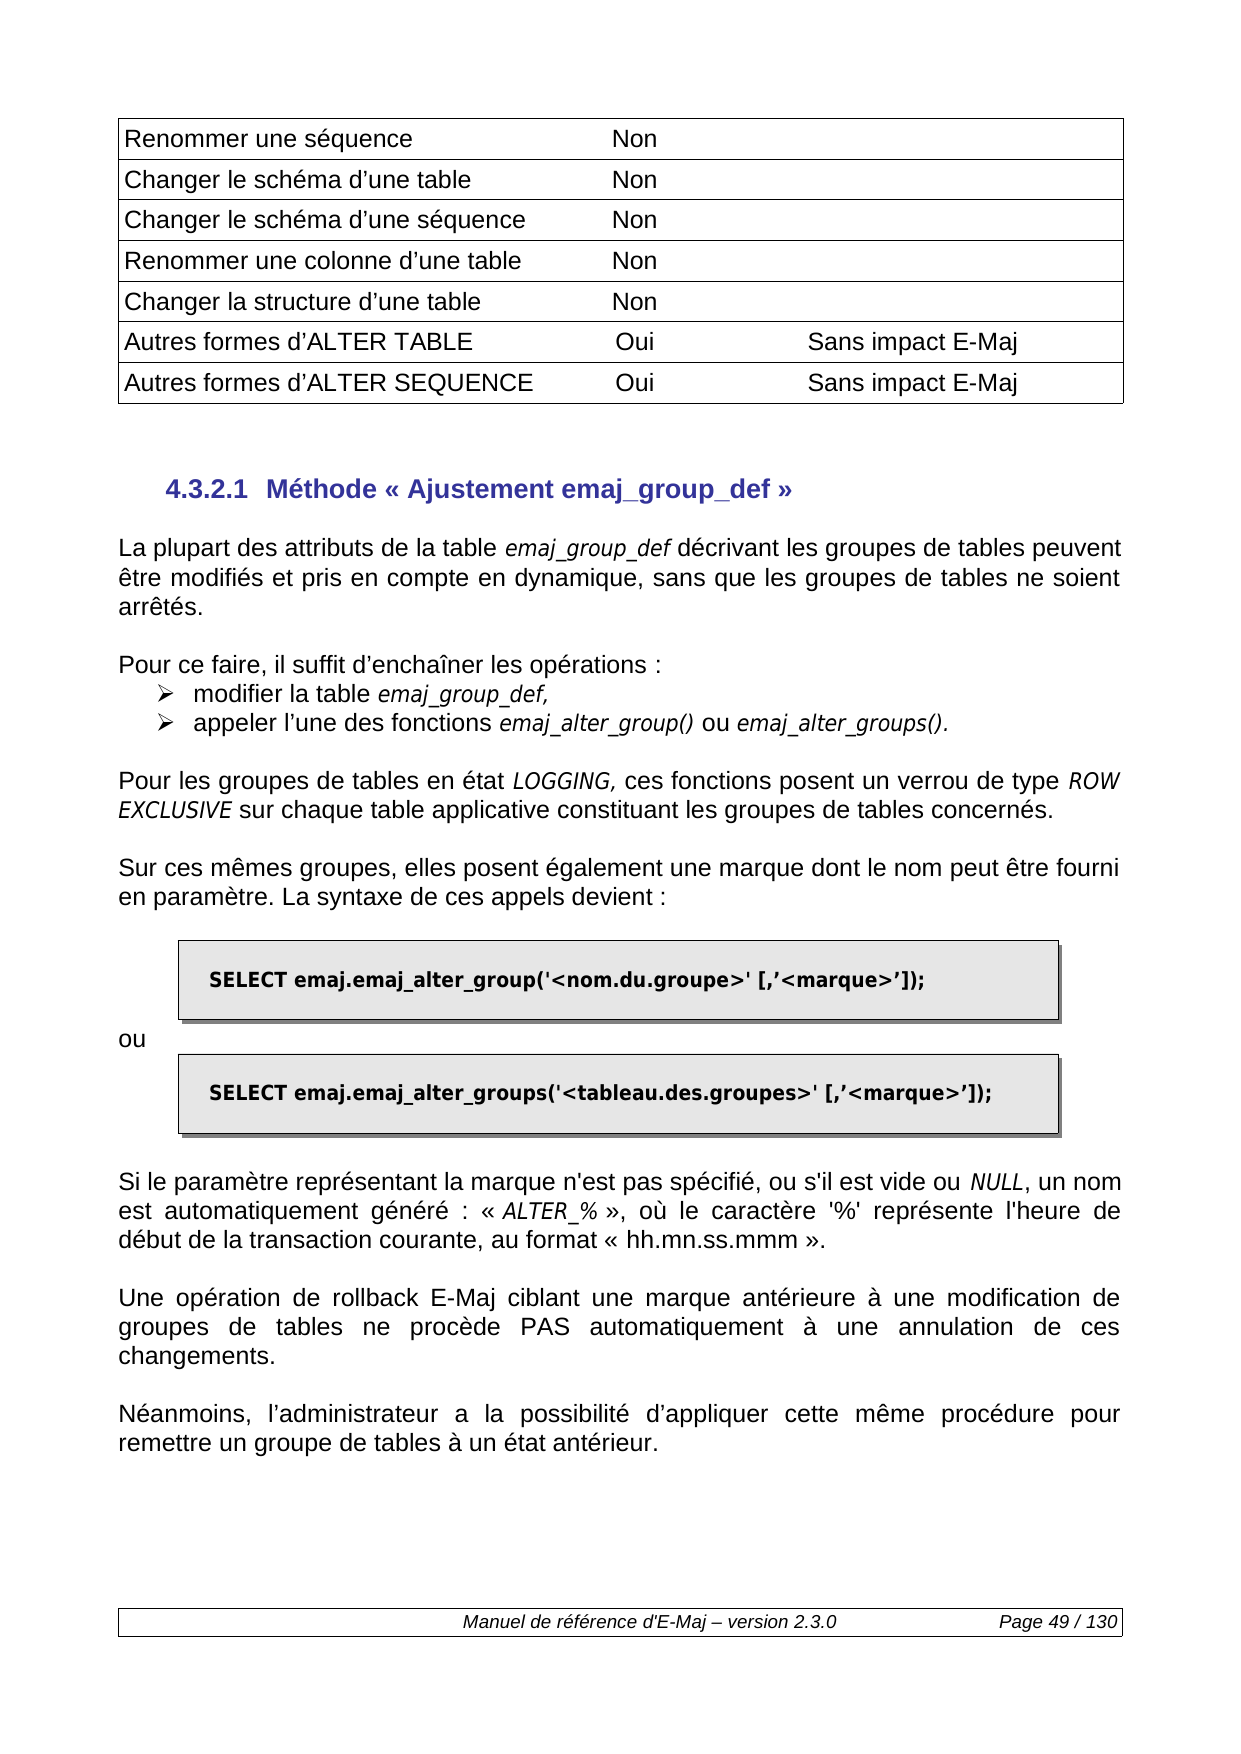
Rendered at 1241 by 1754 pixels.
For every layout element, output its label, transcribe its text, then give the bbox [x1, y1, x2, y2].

table_cell Non [567, 241, 702, 281]
text ou [118, 1024, 1122, 1053]
text Néanmoins, l’administrateur a la possibilité d’appliquer cette même procédure pour remettre un groupe de tables à un état antérieur. [118, 1399, 1122, 1457]
table_cell [703, 119, 1123, 159]
text La plupart des attributs de la table emaj_group_def décrivant les groupes de tables peuvent être modifiés et pris en compte en dynamique, sans que les groupes de tables ne soient arrêtés. [118, 533, 1122, 621]
table_cell Sans impact E-Maj [703, 363, 1123, 402]
table_cell [703, 241, 1123, 281]
text Une opération de rollback E-Maj ciblant une marque antérieure à une modification de groupes de tables ne procède PAS automatiquement à une annulation de ces changements. [118, 1283, 1122, 1370]
table_cell Oui [567, 363, 702, 402]
table_cell Renommer une colonne d’une table [119, 241, 567, 281]
text SELECT emaj.emaj_alter_groups('<tableau.des.groupes>' [,’<marque>’]); [179, 1078, 1058, 1102]
table_cell Non [567, 119, 702, 159]
text Si le paramètre représentant la marque n'est pas spécifié, ou s'il est vide ou NULL, un nom est automatiquement généré : « ALTER_% », où le caractère '%' représente l'heure de début de la transaction courante, au format « hh.mn.ss.mmm ». [118, 1167, 1122, 1254]
text Pour ce faire, il suffit d’enchaîner les opérations : [118, 649, 1122, 679]
text SELECT emaj.emaj_alter_group('<nom.du.groupe>' [,’<marque>’]); [179, 965, 1058, 989]
text Sur ces mêmes groupes, elles posent également une marque dont le nom peut être fourni en paramètre. La syntaxe de ces appels devient : [118, 853, 1122, 911]
table_cell Oui [567, 322, 702, 362]
table_cell Non [567, 200, 702, 240]
table_cell Renommer une séquence [119, 119, 567, 159]
table_cell Changer la structure d’une table [119, 282, 567, 321]
table_cell Non [567, 282, 702, 321]
table_cell Sans impact E-Maj [703, 322, 1123, 362]
subtitle Méthode « Ajustement emaj_group_def » [165, 473, 1122, 504]
list appeler l’une des fonctions emaj_alter_group() ou emaj_alter_groups(). [156, 708, 1122, 737]
table_cell [703, 282, 1123, 321]
table_cell [703, 200, 1123, 240]
table_cell Autres formes d’ALTER SEQUENCE [119, 363, 567, 402]
list modifier la table emaj_group_def, [156, 679, 1122, 708]
table_cell Changer le schéma d’une séquence [119, 200, 567, 240]
table_cell [703, 160, 1123, 199]
table_cell Changer le schéma d’une table [119, 160, 567, 199]
text Pour les groupes de tables en état LOGGING, ces fonctions posent un verrou de type ROW EXCLUSIVE sur chaque table applicative constituant les groupes de tables concernés. [118, 766, 1122, 824]
table_cell Non [567, 160, 702, 199]
table_cell Autres formes d’ALTER TABLE [119, 322, 567, 362]
